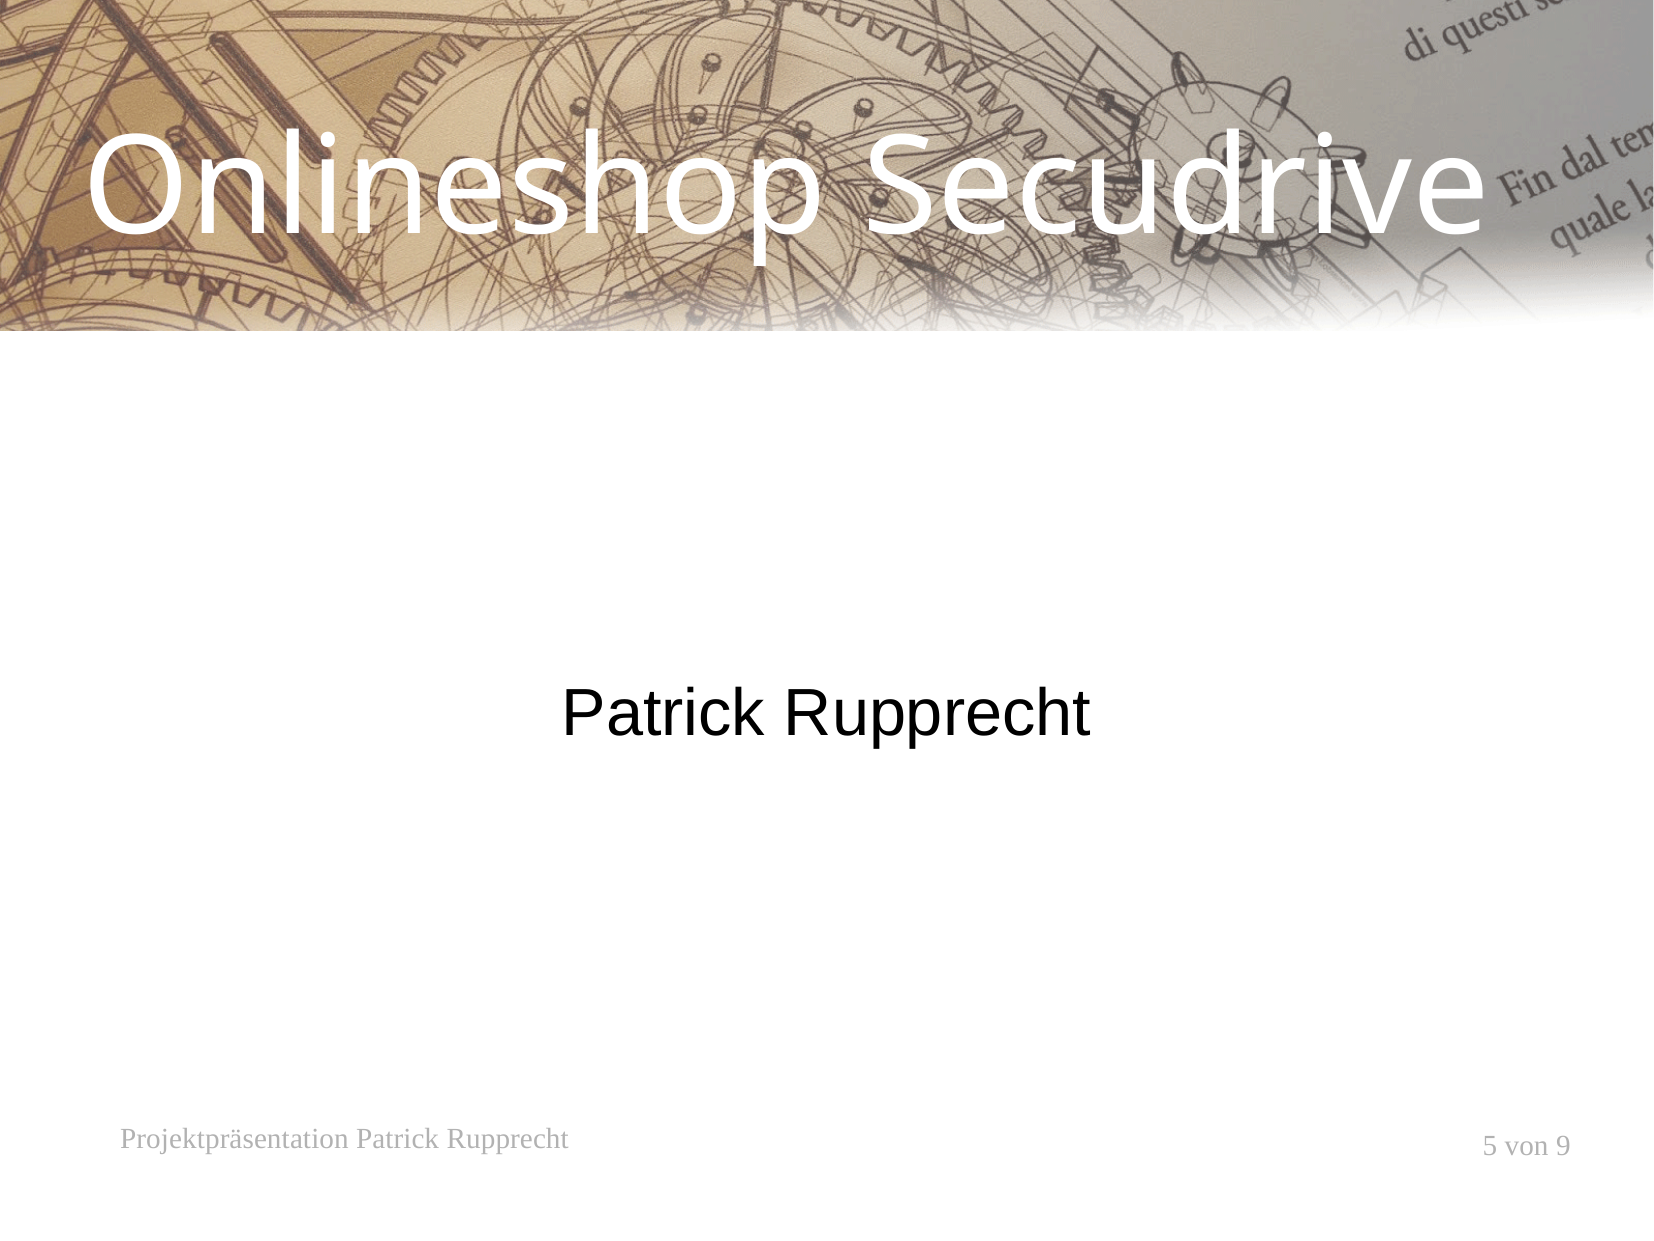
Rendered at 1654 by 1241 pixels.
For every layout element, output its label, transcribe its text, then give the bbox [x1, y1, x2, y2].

title Onlineshop Secudrive [82, 76, 1571, 284]
picture [0, 0, 1654, 331]
subtitle Patrick Rupprecht [82, 389, 1571, 1109]
